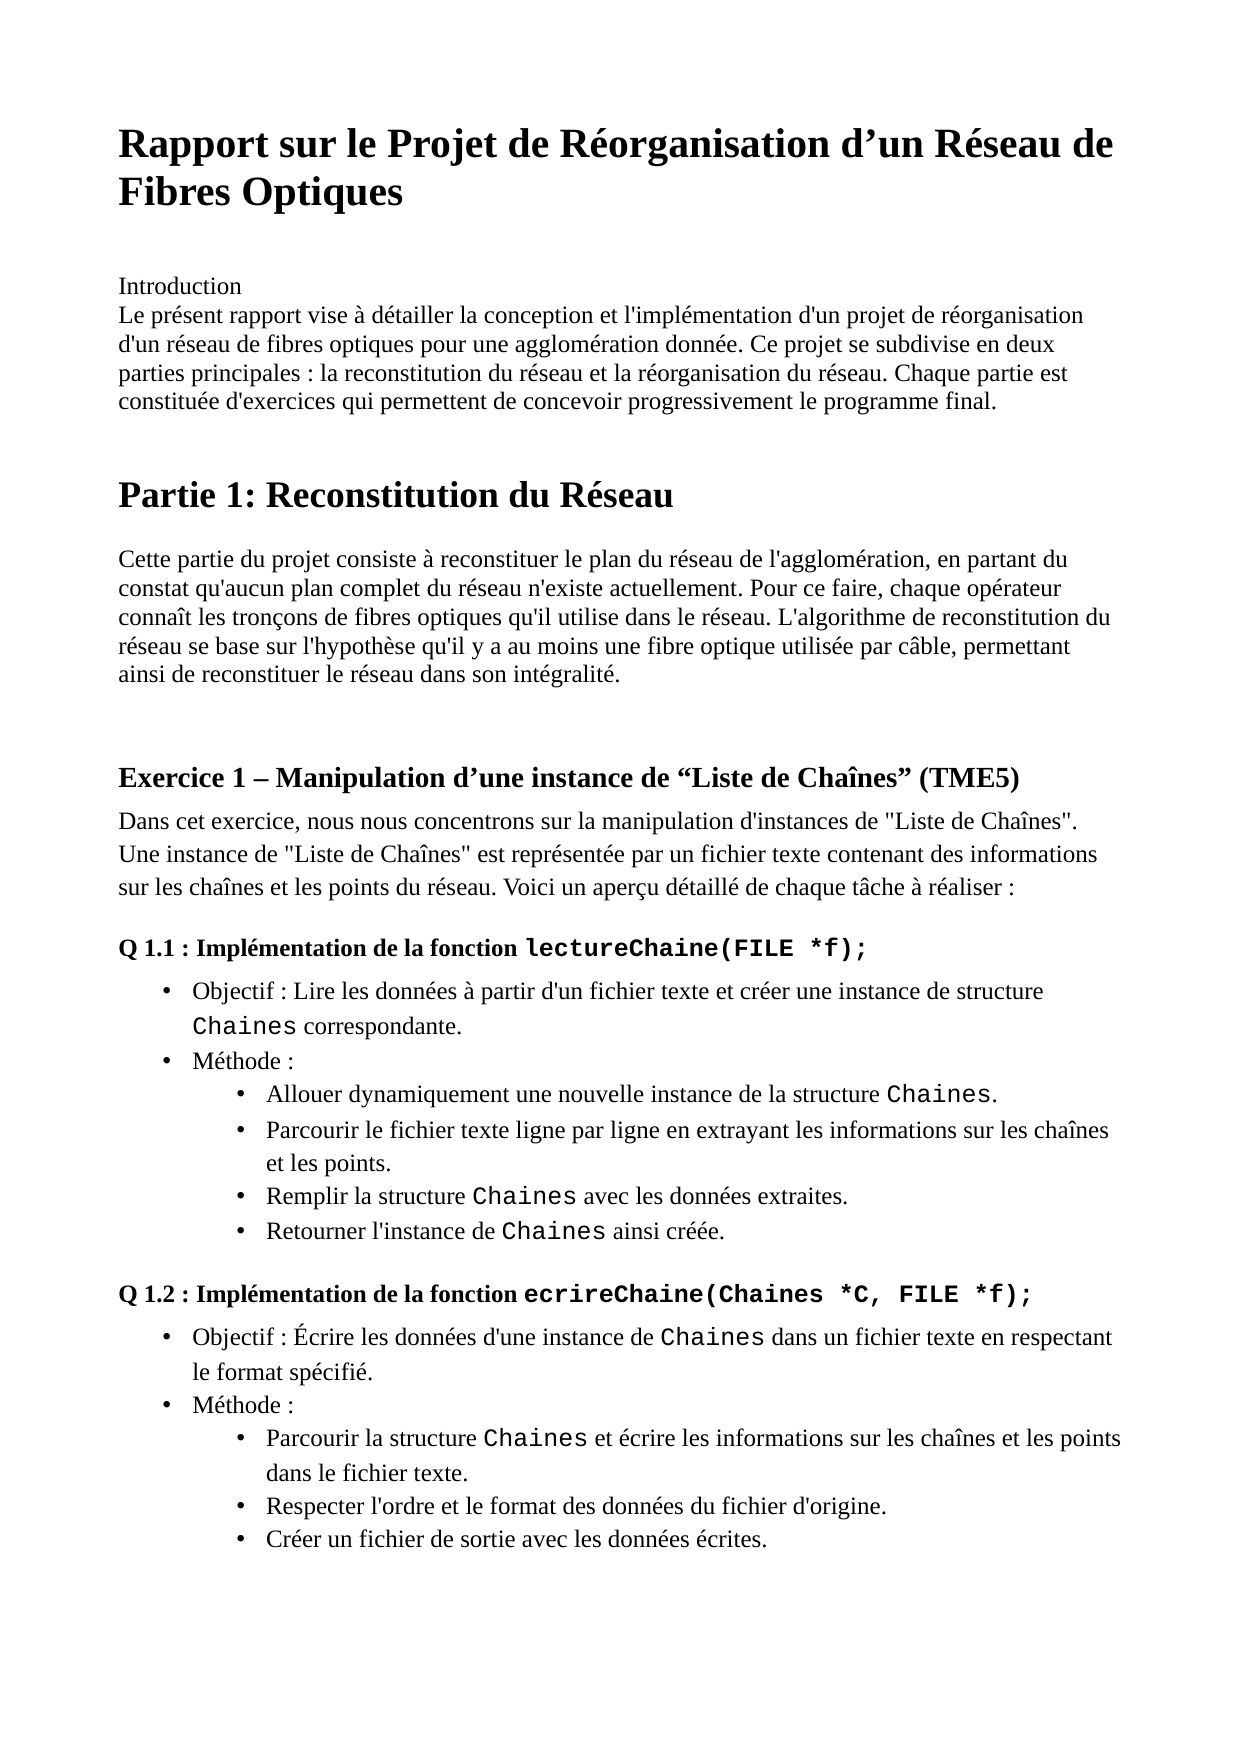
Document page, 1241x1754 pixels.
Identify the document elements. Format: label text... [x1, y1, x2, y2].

list Parcourir le fichier texte ligne par ligne en extrayant les informations sur les chaînes et les points. [236, 1115, 1122, 1177]
list Méthode : [162, 1046, 1122, 1075]
list Allouer dynamiquement une nouvelle instance de la structure Chaines. [236, 1079, 1122, 1110]
text Dans cet exercice, nous nous concentrons sur la manipulation d'instances de "Liste de Chaînes". Une instance de "Liste de Chaînes" est représentée par un fichier texte contenant des informations sur les chaînes et les points du réseau. Voici un aperçu détaillé de chaque tâche à réaliser : [118, 806, 1122, 901]
subtitle Q 1.1 : Implémentation de la fonction lectureChaine(FILE *f); [118, 933, 1122, 963]
list Objectif : Écrire les données d'une instance de Chaines dans un fichier texte en respectant le format spécifié. [162, 1322, 1122, 1386]
list Respecter l'ordre et le format des données du fichier d'origine. [236, 1491, 1122, 1520]
list Méthode : [162, 1390, 1122, 1419]
list Remplir la structure Chaines avec les données extraites. [236, 1181, 1122, 1212]
text Rapport sur le Projet de Réorganisation d’un Réseau de Fibres Optiques [118, 118, 1122, 243]
text Introduction Le présent rapport vise à détailler la conception et l'implémentation d'un projet de réorganisation d'un réseau de fibres optiques pour une agglomération donnée. Ce projet se subdivise en deux parties principales : la reconstitution du réseau et la réorganisation du réseau. Chaque partie est constituée d'exercices qui permettent de concevoir progressivement le programme final. [118, 243, 1122, 444]
text Partie 1: Reconstitution du Réseau [118, 444, 1122, 516]
list Créer un fichier de sortie avec les données écrites. [236, 1524, 1122, 1553]
subtitle Q 1.2 : Implémentation de la fonction ecrireChaine(Chaines *C, FILE *f); [118, 1279, 1122, 1310]
list Objectif : Lire les données à partir d'un fichier texte et créer une instance de structure Chaines correspondante. [162, 976, 1122, 1042]
text Cette partie du projet consiste à reconstituer le plan du réseau de l'agglomération, en partant du constat qu'aucun plan complet du réseau n'existe actuellement. Pour ce faire, chaque opérateur connaît les tronçons de fibres optiques qu'il utilise dans le réseau. L'algorithme de reconstitution du réseau se base sur l'hypothèse qu'il y a au moins une fibre optique utilisée par câble, permettant ainsi de reconstituer le réseau dans son intégralité. [118, 516, 1122, 688]
subtitle Exercice 1 – Manipulation d’une instance de “Liste de Chaînes” (TME5) [118, 760, 1122, 794]
list Parcourir la structure Chaines et écrire les informations sur les chaînes et les points dans le fichier texte. [236, 1423, 1122, 1487]
list Retourner l'instance de Chaines ainsi créée. [236, 1216, 1122, 1247]
